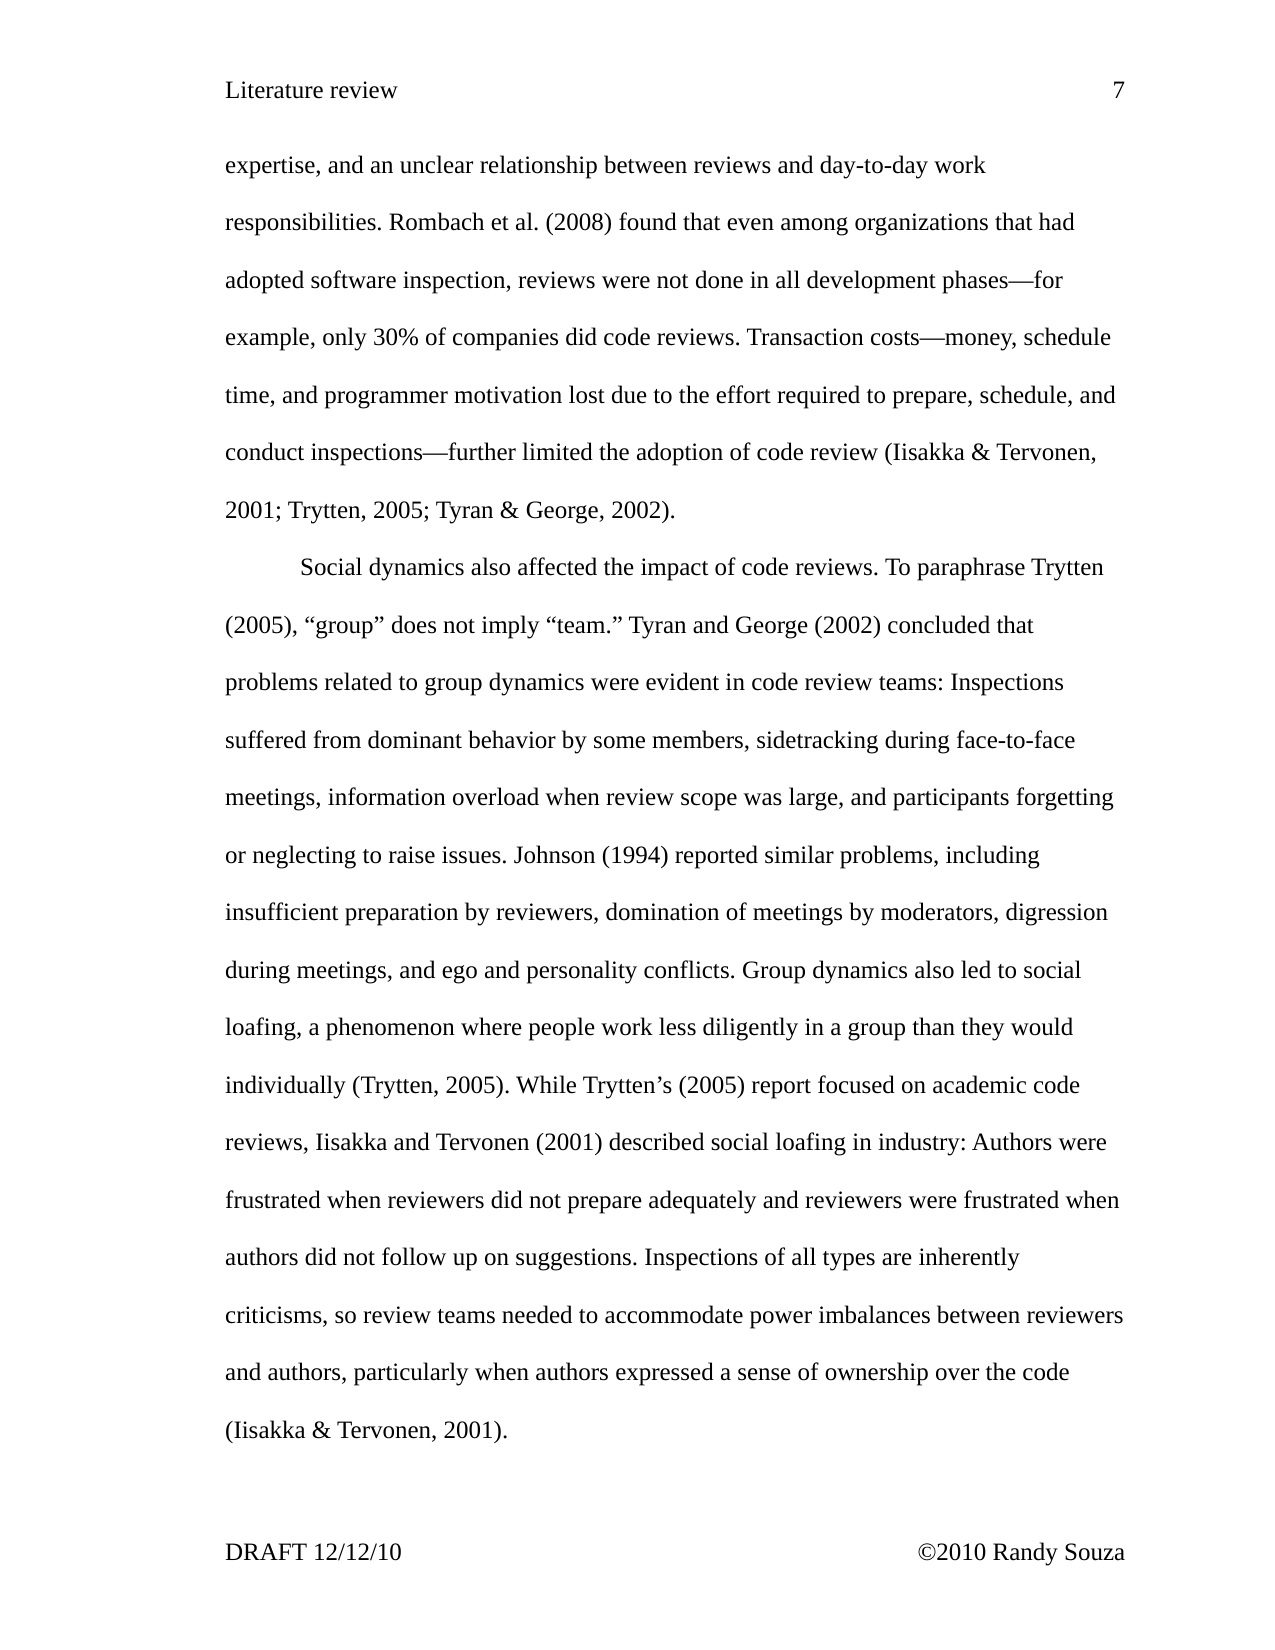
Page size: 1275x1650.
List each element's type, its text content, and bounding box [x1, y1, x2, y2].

text Social dynamics also affected the impact of code reviews. To paraphrase Trytten (2005), “group” does not imply “team.” Tyran and George (2002) concluded that problems related to group dynamics were evident in code review teams: Inspections suffered from dominant behavior by some members, sidetracking during face-to-face meetings, information overload when review scope was large, and participants forgetting or neglecting to raise issues. Johnson (1994) reported similar problems, including insufficient preparation by reviewers, domination of meetings by moderators, digression during meetings, and ego and personality conflicts. Group dynamics also led to social loafing, a phenomenon where people work less diligently in a group than they would individually (Trytten, 2005). While Trytten’s (2005) report focused on academic code reviews, Iisakka and Tervonen (2001) described social loafing in industry: Authors were frustrated when reviewers did not prepare adequately and reviewers were frustrated when authors did not follow up on suggestions. Inspections of all types are inherently criticisms, so review teams needed to accommodate power imbalances between reviewers and authors, particularly when authors expressed a sense of ownership over the code (Iisakka & Tervonen, 2001). [225, 552, 1125, 1444]
text expertise, and an unclear relationship between reviews and day-to-day work responsibilities. Rombach et al. (2008) found that even among organizations that had adopted software inspection, reviews were not done in all development phases—for example, only 30% of companies did code reviews. Transaction costs—money, schedule time, and programmer motivation lost due to the effort required to prepare, schedule, and conduct inspections—further limited the adoption of code review (Iisakka & Tervonen, 2001; Trytten, 2005; Tyran & George, 2002). [225, 150, 1125, 524]
